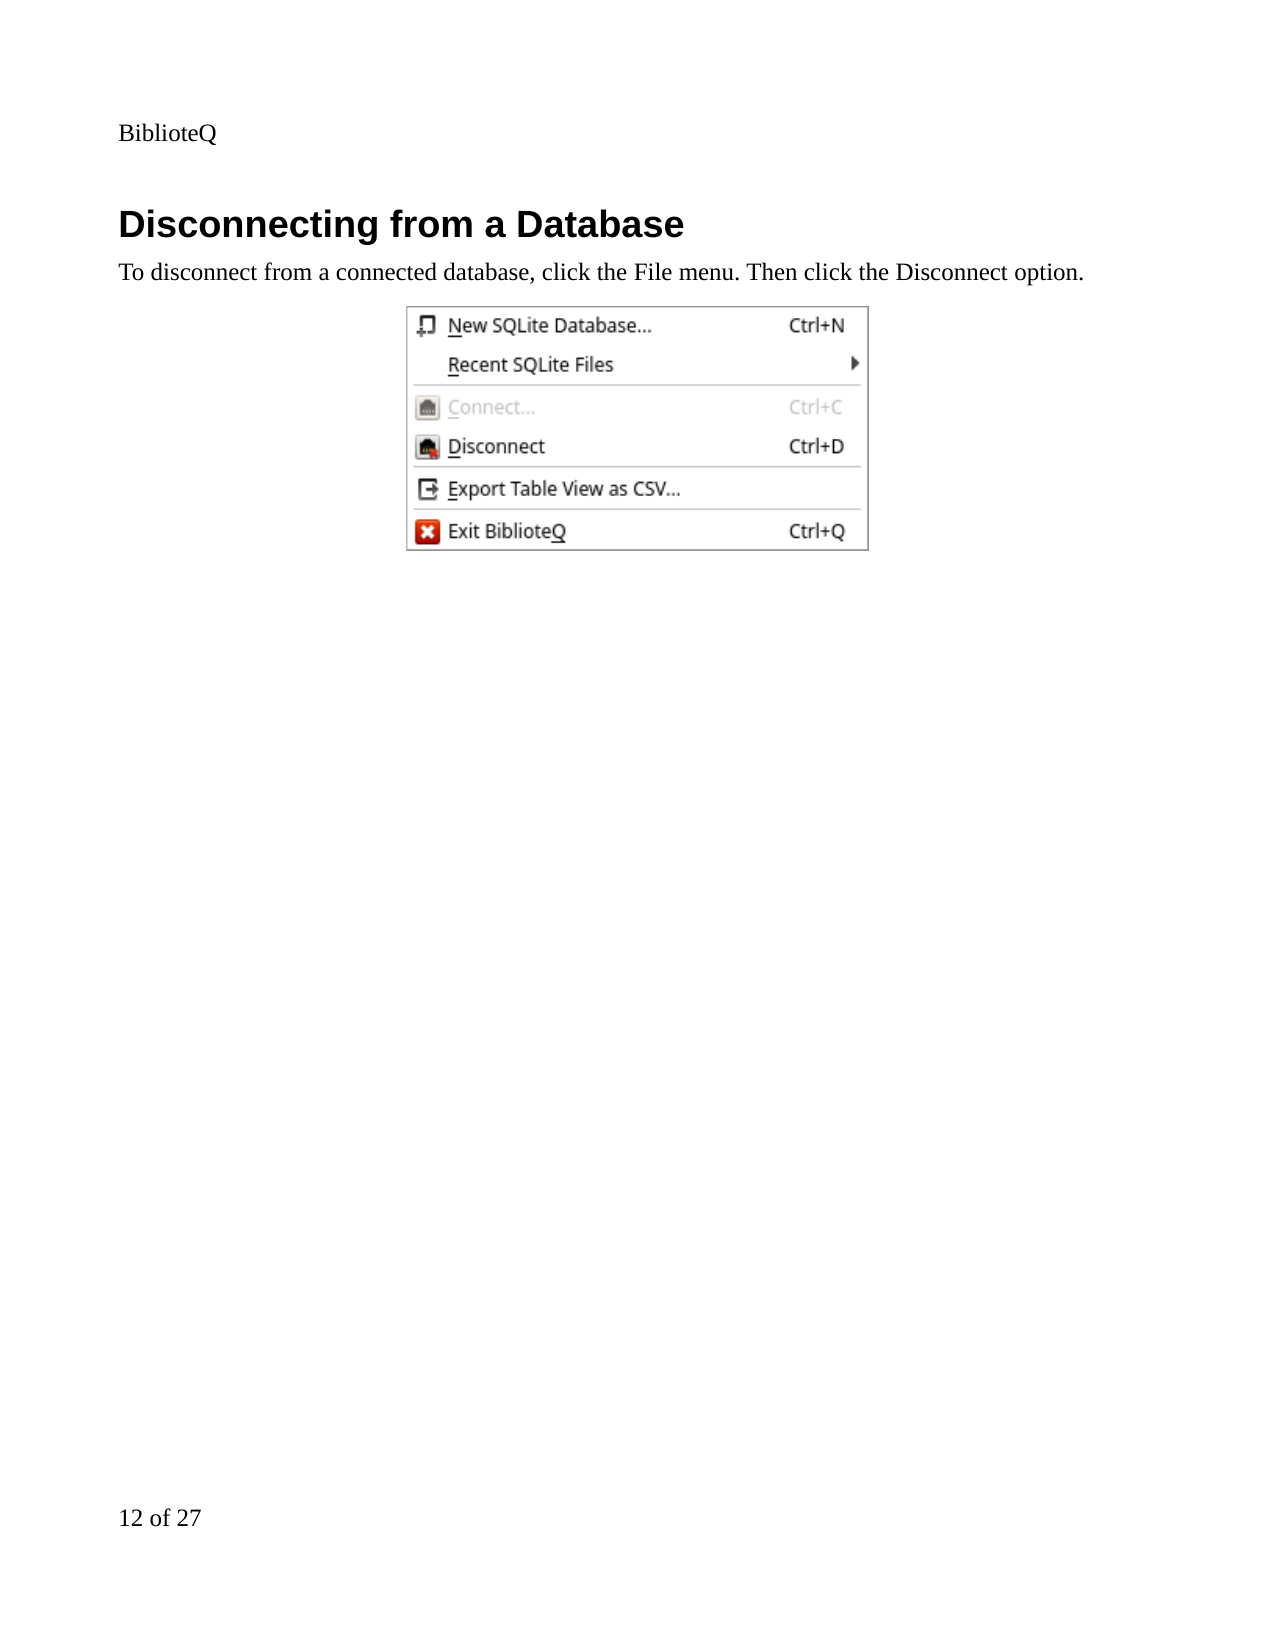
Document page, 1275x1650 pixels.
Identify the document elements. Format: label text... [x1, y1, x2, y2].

text To disconnect from a connected database, click the File menu. Then click the Disconnect option. [118, 257, 1157, 286]
subtitle Disconnecting from a Database [118, 201, 1157, 245]
picture [406, 306, 869, 551]
